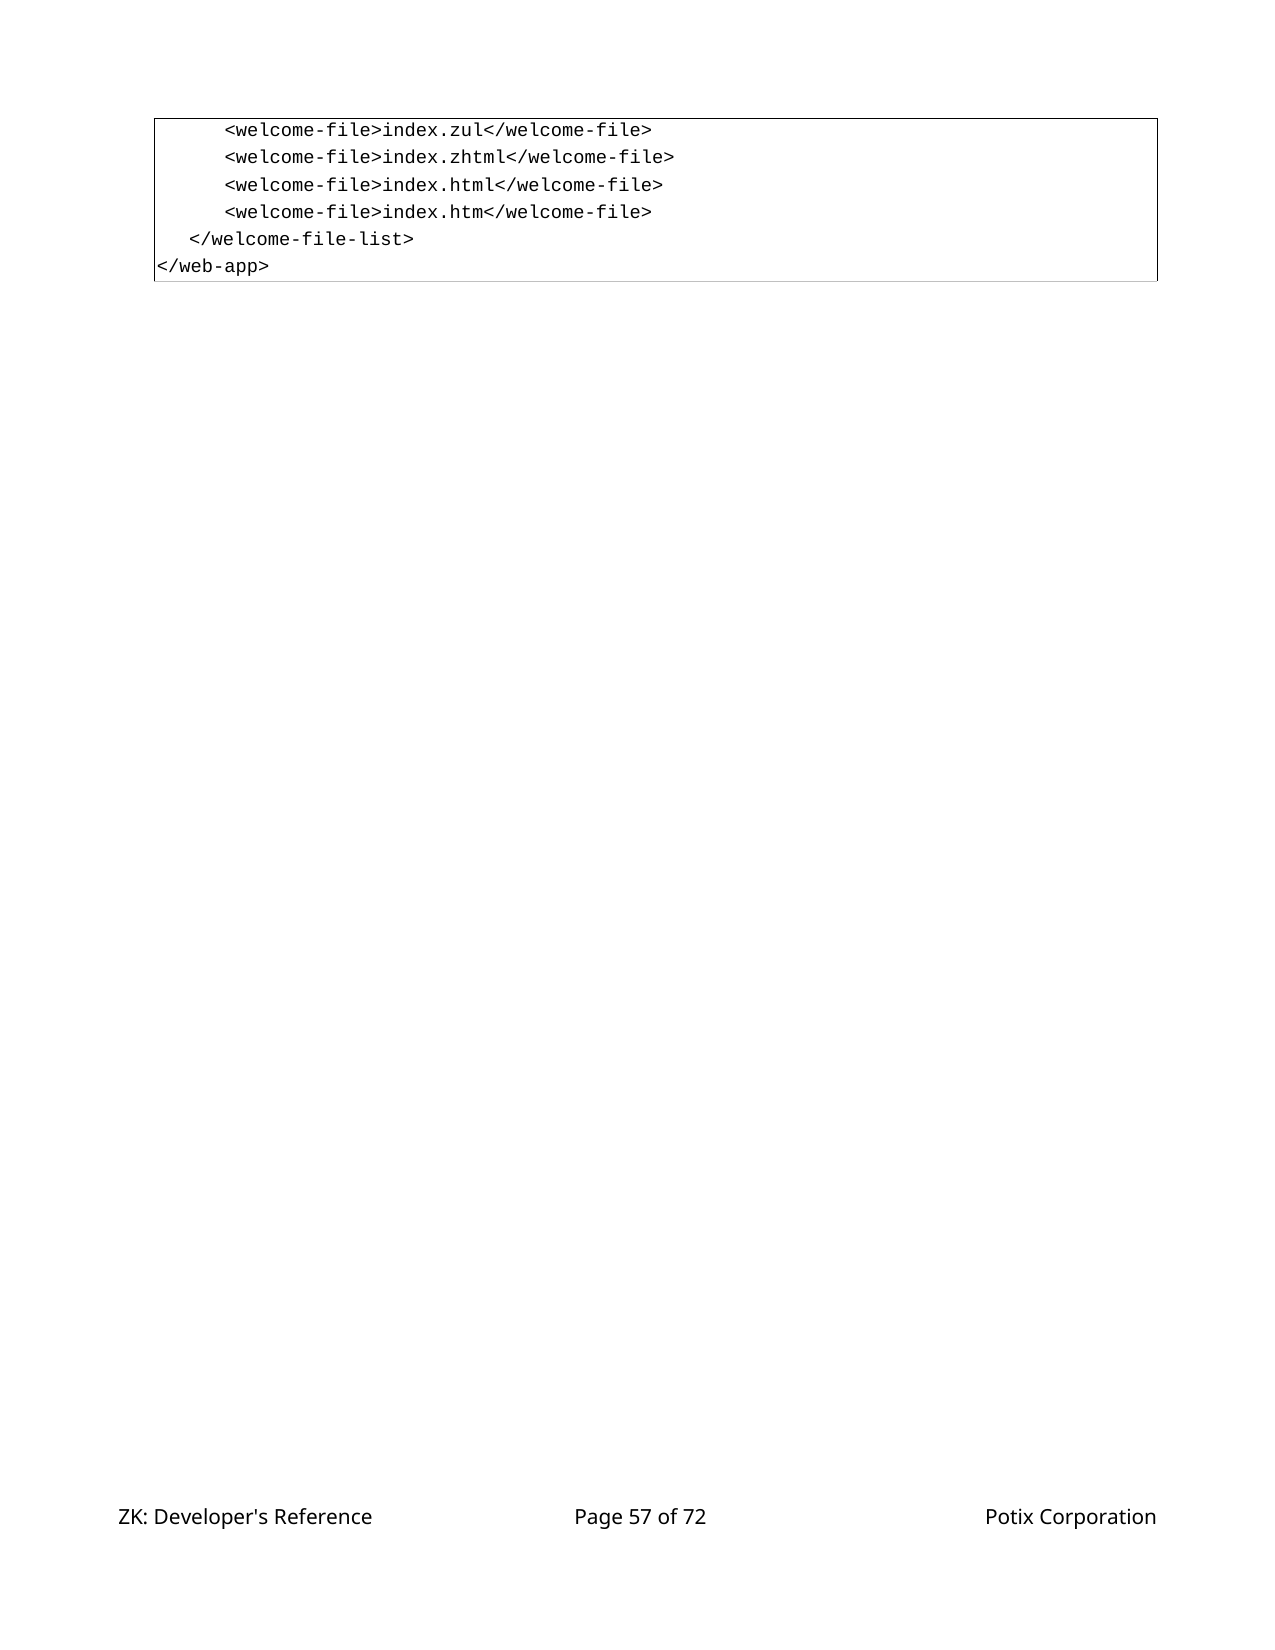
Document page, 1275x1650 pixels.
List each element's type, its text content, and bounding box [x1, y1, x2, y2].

text </welcome-file-list> [155, 227, 1157, 251]
text </web-app> [155, 254, 1157, 281]
text <welcome-file>index.htm</welcome-file> [155, 200, 1157, 224]
text <welcome-file>index.html</welcome-file> [155, 172, 1157, 197]
text <welcome-file>index.zhtml</welcome-file> [155, 145, 1157, 169]
text <welcome-file>index.zul</welcome-file> [155, 119, 1157, 142]
